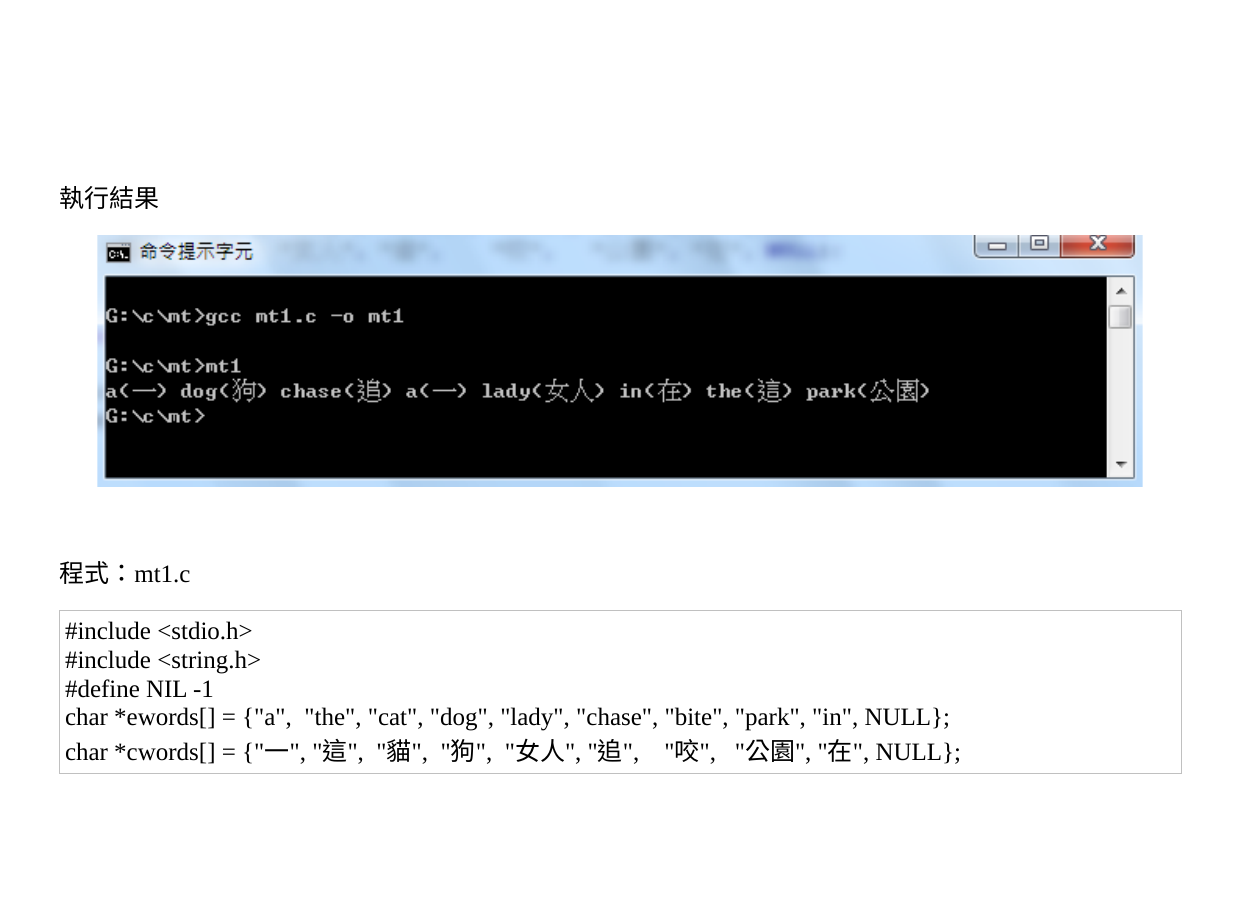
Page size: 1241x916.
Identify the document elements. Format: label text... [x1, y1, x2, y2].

text 程式：mt1.c [59, 553, 1181, 589]
picture [97, 235, 1143, 487]
table_header #include <stdio.h> #include <string.h> #define NIL -1 char *ewords[] = {"a", "the", "cat", "dog", "lady", "chase", "bite", "park", "in", NULL}; char *cwords[] = {"一", "這", "貓", "狗", "女人", "追", "咬", "公園", "在", NULL}; [60, 611, 1181, 773]
text 執行結果 [59, 178, 1181, 214]
